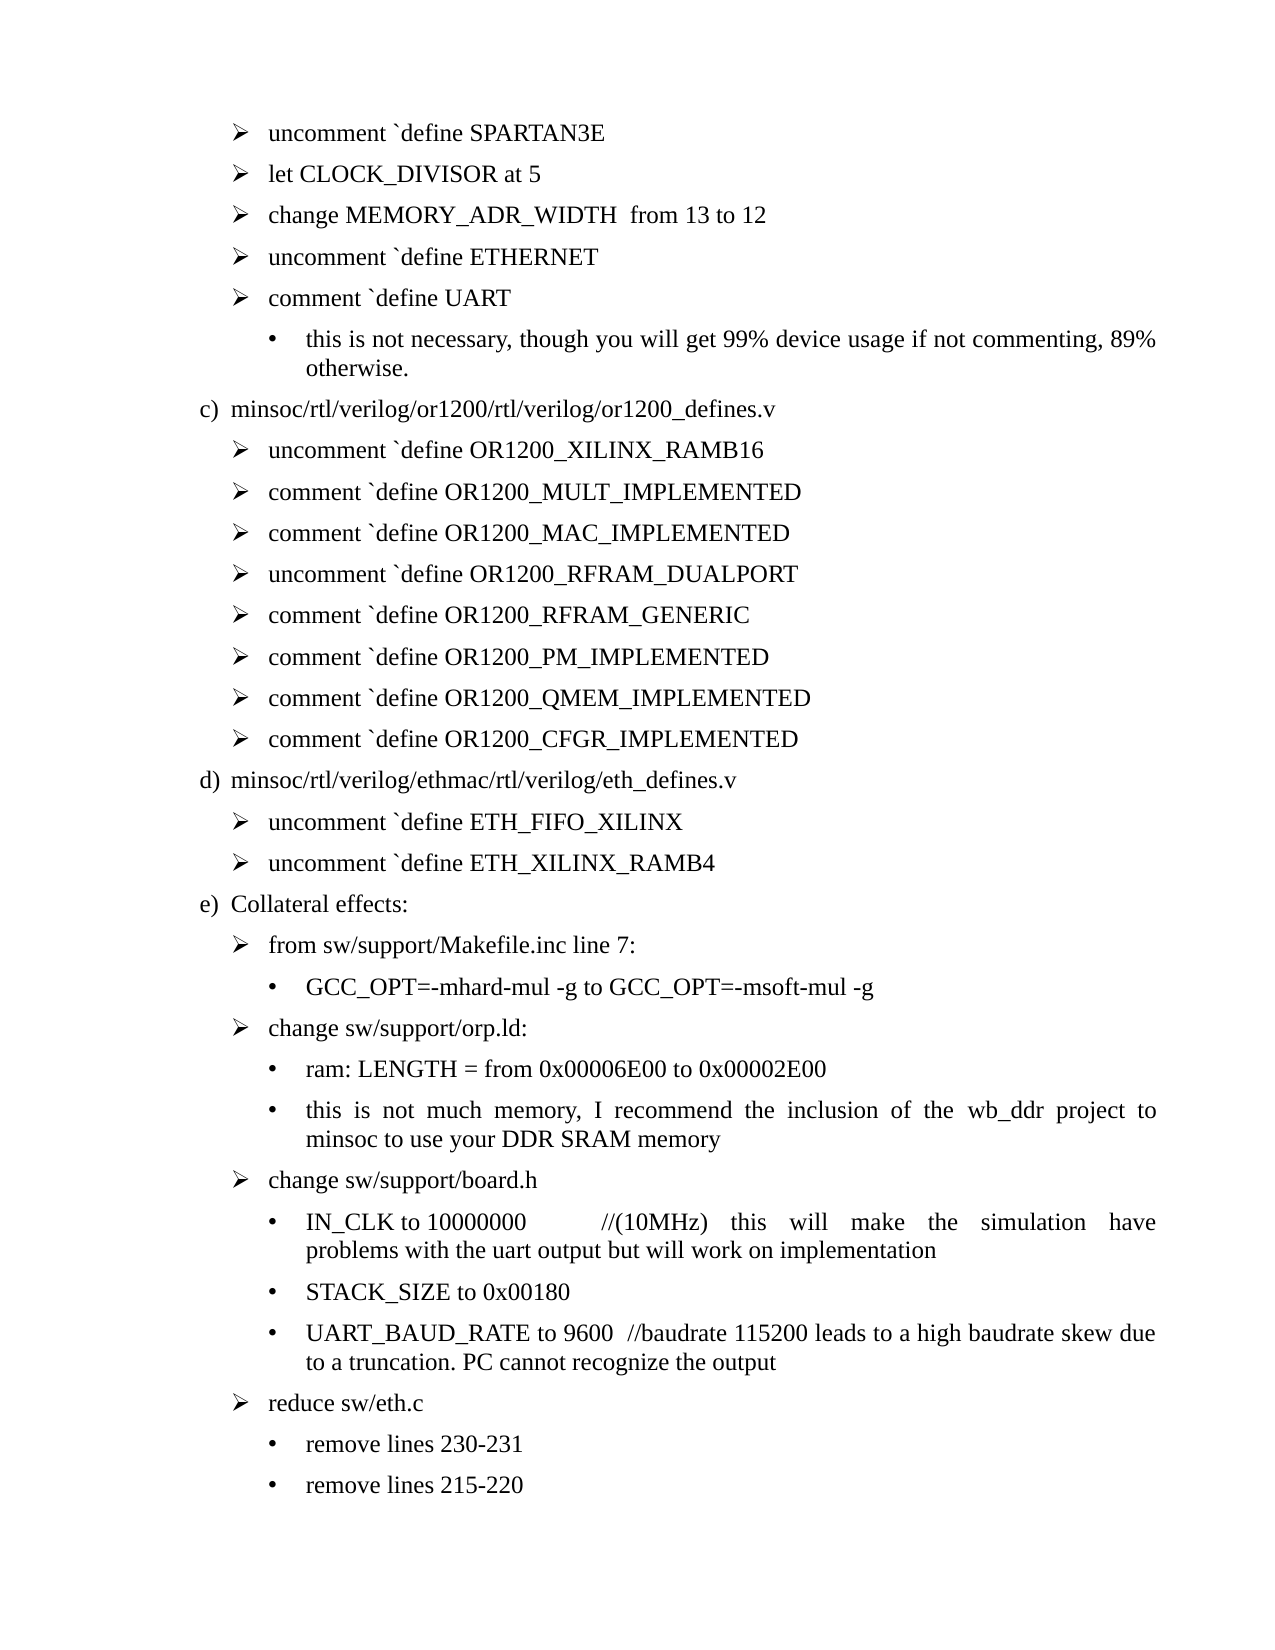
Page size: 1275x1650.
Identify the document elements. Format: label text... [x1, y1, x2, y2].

list comment `define OR1200_MAC_IMPLEMENTED [231, 518, 1157, 547]
list change MEMORY_ADR_WIDTH from 13 to 12 [231, 201, 1157, 229]
list uncomment `define ETHERNET [231, 242, 1157, 271]
list comment `define OR1200_MULT_IMPLEMENTED [231, 477, 1157, 506]
list uncomment `define ETH_FIFO_XILINX [231, 807, 1157, 836]
list uncomment `define OR1200_XILINX_RAMB16 [231, 436, 1157, 464]
list GCC_OPT=-mhard-mul -g to GCC_OPT=-msoft-mul -g [268, 972, 1157, 1001]
list Collateral effects: [193, 889, 1157, 918]
list IN_CLK to 10000000 //(10MHz) this will make the simulation have problems with the uart output but will work on implementation [268, 1207, 1157, 1264]
list comment `define OR1200_CFGR_IMPLEMENTED [231, 724, 1157, 753]
list reduce sw/eth.c [231, 1388, 1157, 1417]
list comment `define OR1200_RFRAM_GENERIC [231, 601, 1157, 629]
list change sw/support/orp.ld: [231, 1013, 1157, 1042]
list this is not necessary, though you will get 99% device usage if not commenting, 89% otherwise. [268, 324, 1157, 382]
list UART_BAUD_RATE to 9600 //baudrate 115200 leads to a high baudrate skew due to a truncation. PC cannot recognize the output [268, 1318, 1157, 1376]
list uncomment `define SPARTAN3E [231, 118, 1157, 147]
list remove lines 230-231 [268, 1429, 1157, 1458]
list STACK_SIZE to 0x00180 [268, 1277, 1157, 1306]
list comment `define UART [231, 283, 1157, 312]
list from sw/support/Makefile.inc line 7: [231, 931, 1157, 959]
list comment `define OR1200_QMEM_IMPLEMENTED [231, 683, 1157, 712]
list uncomment `define ETH_XILINX_RAMB4 [231, 848, 1157, 877]
list minsoc/rtl/verilog/ethmac/rtl/verilog/eth_defines.v [193, 766, 1157, 794]
list ram: LENGTH = from 0x00006E00 to 0x00002E00 [268, 1054, 1157, 1083]
list minsoc/rtl/verilog/or1200/rtl/verilog/or1200_defines.v [193, 394, 1157, 423]
list change sw/support/board.h [231, 1166, 1157, 1194]
list remove lines 215-220 [268, 1471, 1157, 1499]
list comment `define OR1200_PM_IMPLEMENTED [231, 642, 1157, 671]
list this is not much memory, I recommend the inclusion of the wb_ddr project to minsoc to use your DDR SRAM memory [268, 1096, 1157, 1153]
list let CLOCK_DIVISOR at 5 [231, 159, 1157, 188]
list uncomment `define OR1200_RFRAM_DUALPORT [231, 559, 1157, 588]
